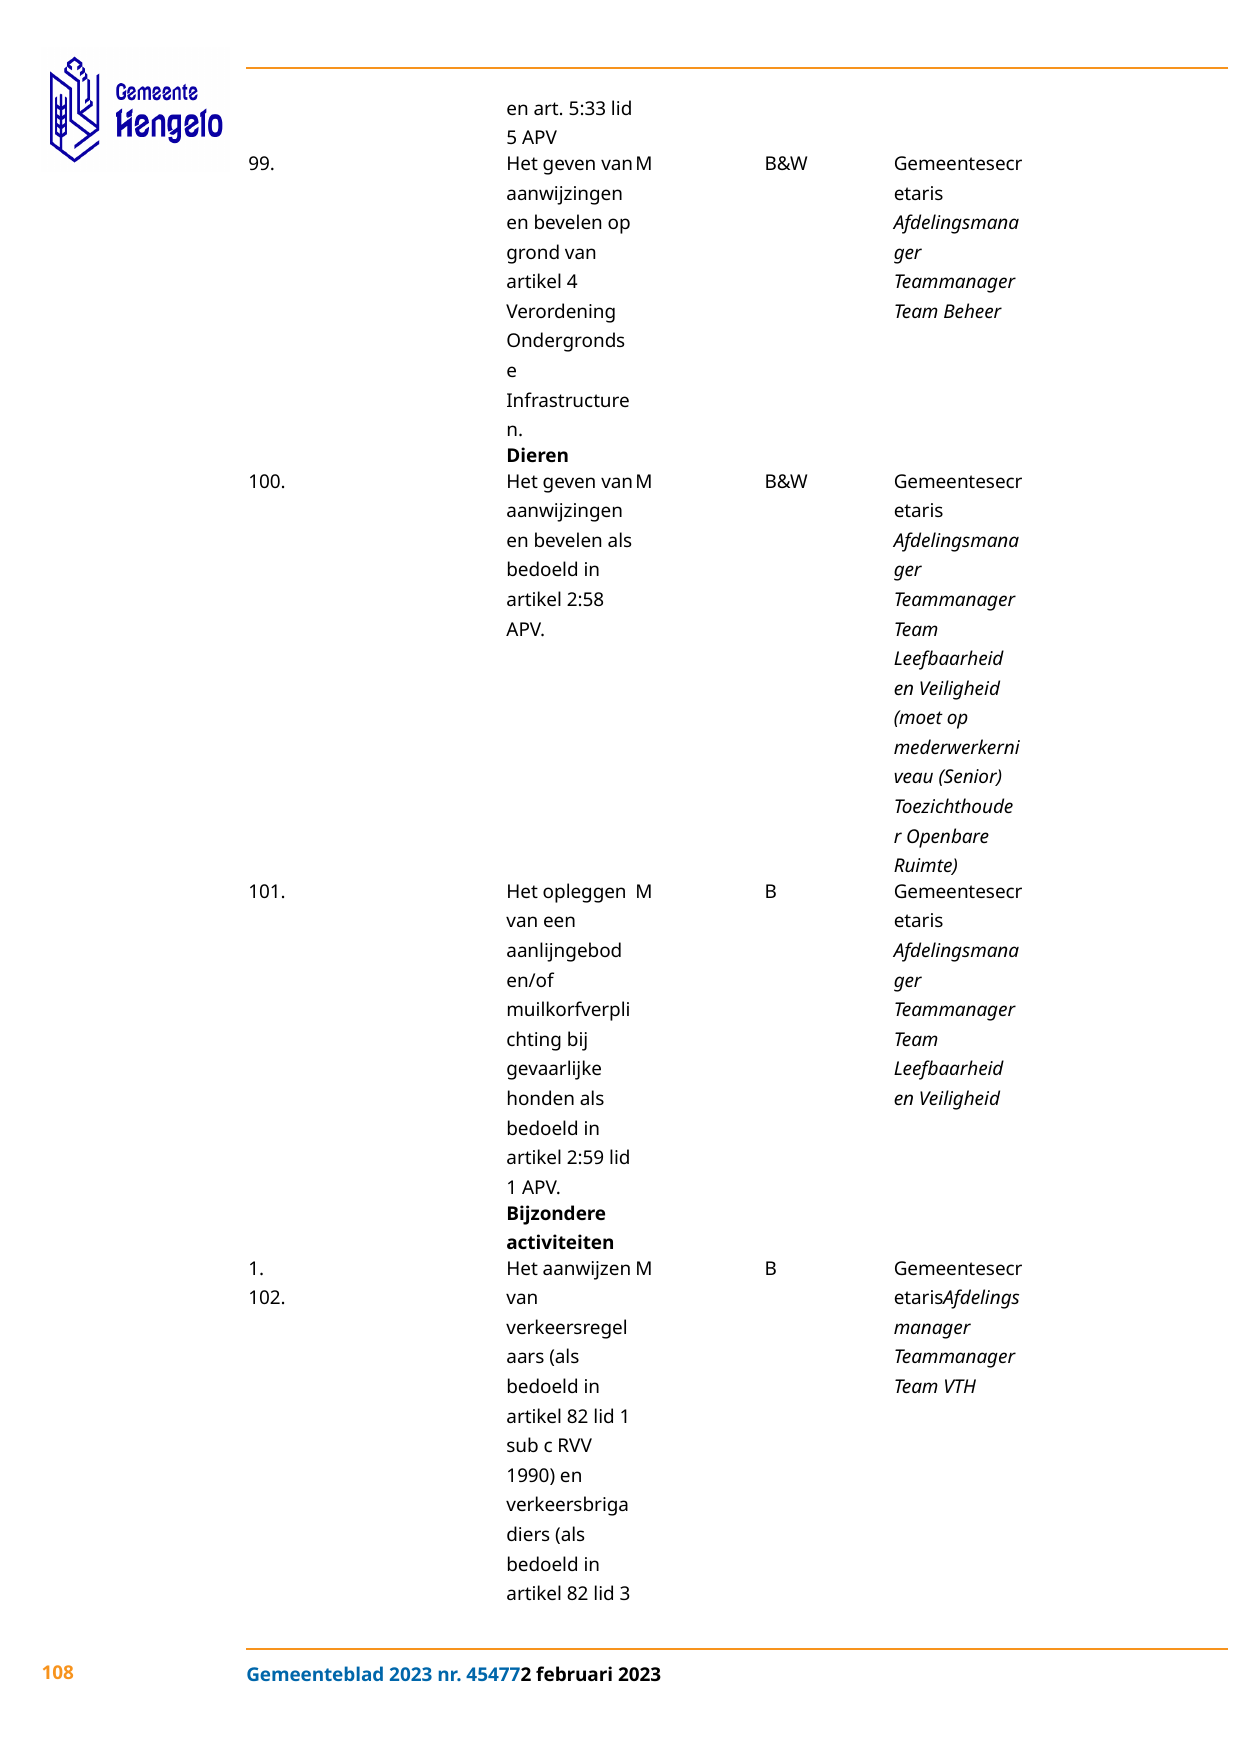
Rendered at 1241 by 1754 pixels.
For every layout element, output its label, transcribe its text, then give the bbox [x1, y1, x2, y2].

table_cell [635, 95, 764, 150]
picture [41, 47, 231, 172]
table_cell en art. 5:33 lid 5 APV [506, 95, 635, 150]
table_cell 101. [248, 878, 506, 1200]
table_cell [894, 442, 1022, 468]
table_cell [1023, 150, 1152, 442]
table_cell [1023, 468, 1152, 878]
table_cell Gemeentesecretaris Afdelingsmanager Teammanager Team Beheer [894, 150, 1022, 442]
table_cell [248, 95, 506, 150]
table_cell [1023, 95, 1152, 150]
table_cell B&W [764, 468, 893, 878]
table_cell [764, 1200, 893, 1255]
table_cell 100. [248, 468, 506, 878]
table_cell 99. [248, 150, 506, 442]
table_cell Het opleggen van een aanlijngebod en/of muilkorfverplichting bij gevaarlijke honden als bedoeld in artikel 2:59 lid 1 APV. [506, 878, 635, 1200]
table_cell [764, 95, 893, 150]
table_cell [248, 442, 506, 468]
table_cell Gemeentesecretaris Afdelingsmanager Teammanager Team Leefbaarheid en Veiligheid [894, 878, 1022, 1200]
table_cell [1023, 1200, 1152, 1255]
table_cell [894, 95, 1022, 150]
table_cell M [635, 878, 764, 1200]
table_cell [1023, 878, 1152, 1200]
table_cell [764, 442, 893, 468]
table_cell [635, 442, 764, 468]
table_cell Gemeentesecretaris Afdelingsmanager Teammanager Team Leefbaarheid en Veiligheid (moet op mederwerkerniveau (Senior) Toezichthouder Openbare Ruimte) [894, 468, 1022, 878]
table_cell [1023, 1255, 1152, 1606]
table_cell Dieren [506, 442, 635, 468]
table_cell Het geven van aanwijzingen en bevelen als bedoeld in artikel 2:58 APV. [506, 468, 635, 878]
table_cell Bijzondere activiteiten [506, 1200, 635, 1255]
table_cell M [635, 150, 764, 442]
table_cell B [764, 1255, 893, 1606]
table_cell M [635, 1255, 764, 1606]
table_cell [1023, 442, 1152, 468]
table_cell GemeentesecretarisAfdelingsmanager Teammanager Team VTH [894, 1255, 1022, 1606]
table_cell Het aanwijzen van verkeersregelaars (als bedoeld in artikel 82 lid 1 sub c RVV 1990) en verkeersbrigadiers (als bedoeld in artikel 82 lid 3 [506, 1255, 635, 1606]
table_cell Het geven van aanwijzingen en bevelen op grond van artikel 4 Verordening Ondergrondse Infrastructuren. [506, 150, 635, 442]
table_cell [248, 1200, 506, 1255]
table_cell M [635, 468, 764, 878]
table_cell [635, 1200, 764, 1255]
table_cell B&W [764, 150, 893, 442]
table_cell 102. [248, 1255, 506, 1606]
table_cell [894, 1200, 1022, 1255]
table_cell B [764, 878, 893, 1200]
